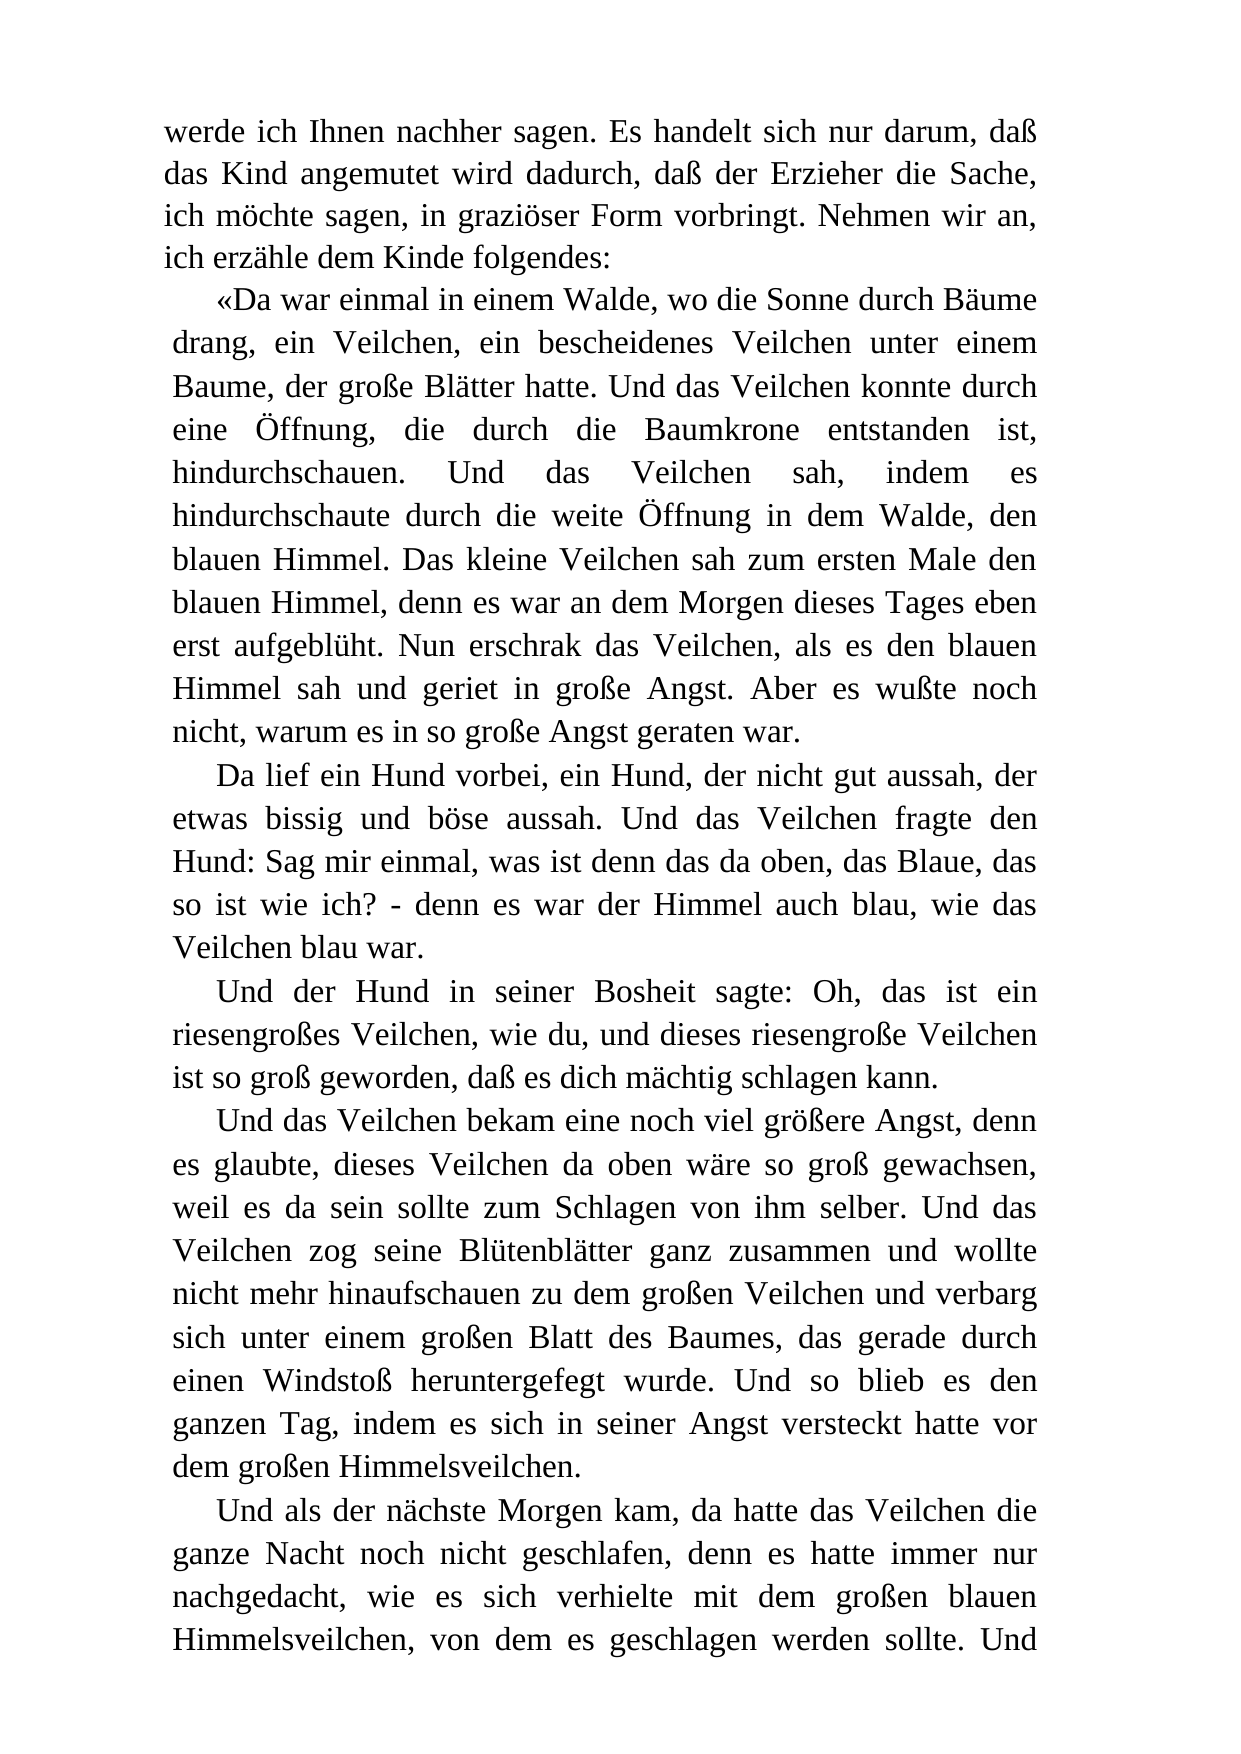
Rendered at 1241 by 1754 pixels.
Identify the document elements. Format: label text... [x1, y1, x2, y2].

text Da lief ein Hund vorbei, ein Hund, der nicht gut aussah, der etwas bissig und böse aussah. Und das Veilchen fragte den Hund: Sag mir einmal, was ist denn das da oben, das Blaue, das so ist wie ich? - denn es war der Himmel auch blau, wie das Veilchen blau war. [172, 755, 1038, 966]
text Und als der nächste Morgen kam, da hatte das Veilchen die ganze Nacht noch nicht geschlafen, denn es hatte immer nur nachgedacht, wie es sich verhielte mit dem großen blauen Himmelsveilchen, von dem es geschlagen werden sollte. Und [172, 1490, 1038, 1658]
text «Da war einmal in einem Walde, wo die Sonne durch Bäume drang, ein Veilchen, ein bescheidenes Veilchen unter einem Baume, der große Blätter hatte. Und das Veilchen konnte durch eine Öffnung, die durch die Baumkrone entstanden ist, hindurchschauen. Und das Veilchen sah, indem es hindurchschaute durch die weite Öffnung in dem Walde, den blauen Himmel. Das kleine Veilchen sah zum ersten Male den blauen Himmel, denn es war an dem Morgen dieses Tages eben erst aufgeblüht. Nun erschrak das Veilchen, als es den blauen Himmel sah und geriet in große Angst. Aber es wußte noch nicht, warum es in so große Angst geraten war. [172, 279, 1038, 750]
text werde ich Ihnen nachher sagen. Es handelt sich nur darum, daß das Kind angemutet wird dadurch, daß der Erzieher die Sache, ich möchte sagen, in graziöser Form vorbringt. Nehmen wir an, ich erzähle dem Kinde folgendes: [164, 111, 1038, 276]
text Und das Veilchen bekam eine noch viel größere Angst, denn es glaubte, dieses Veilchen da oben wäre so groß gewachsen, weil es da sein sollte zum Schlagen von ihm selber. Und das Veilchen zog seine Blütenblätter ganz zusammen und wollte nicht mehr hinaufschauen zu dem großen Veilchen und verbarg sich unter einem großen Blatt des Baumes, das gerade durch einen Windstoß heruntergefegt wurde. Und so blieb es den ganzen Tag, indem es sich in seiner Angst versteckt hatte vor dem großen Himmelsveilchen. [172, 1101, 1038, 1485]
text Und der Hund in seiner Bosheit sagte: Oh, das ist ein riesengroßes Veilchen, wie du, und dieses riesengroße Veilchen ist so groß geworden, daß es dich mächtig schlagen kann. [172, 971, 1038, 1096]
